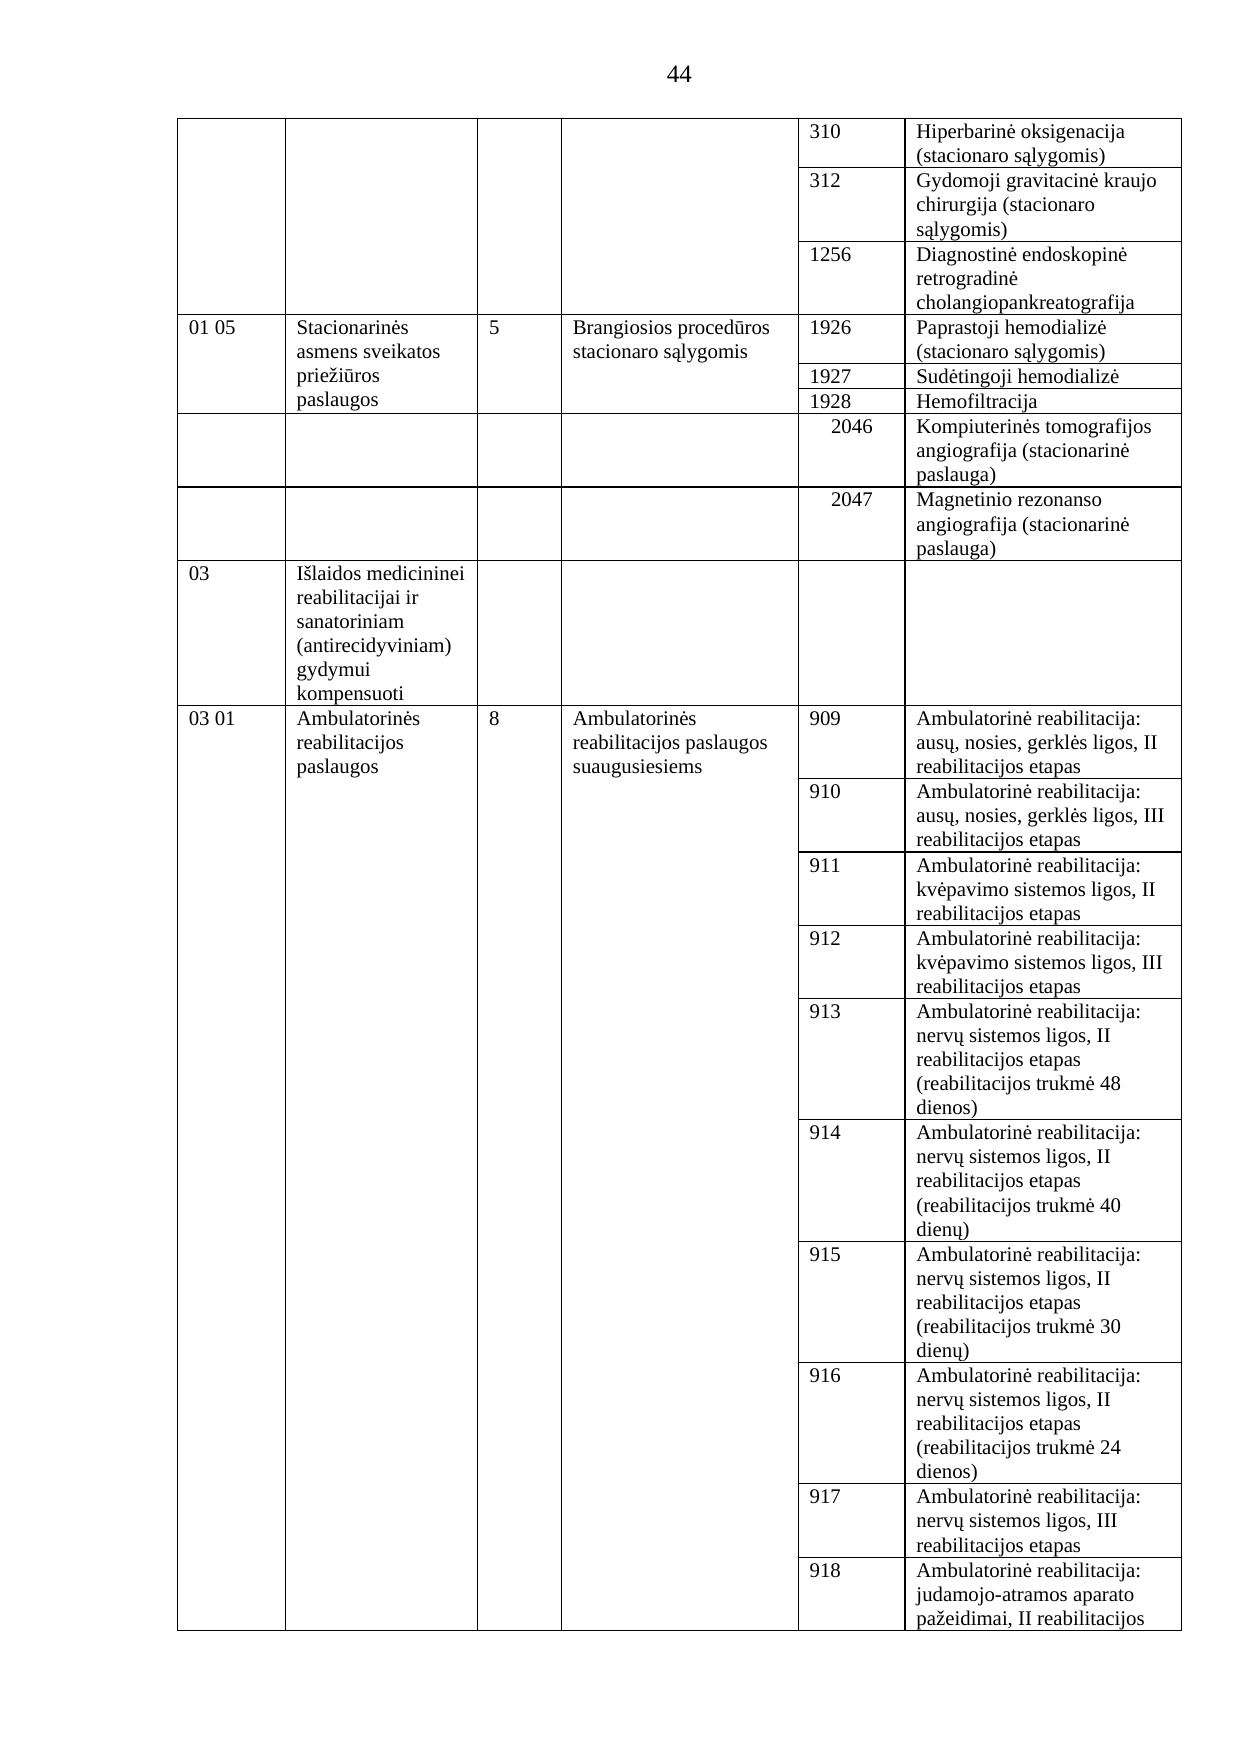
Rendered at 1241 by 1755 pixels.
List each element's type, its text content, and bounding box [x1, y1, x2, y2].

table_cell Hiperbarinė oksigenacija (stacionaro sąlygomis) [906, 119, 1181, 167]
table_cell Ambulatorinė reabilitacija: judamojo-atramos aparato pažeidimai, II reabilitacijos [906, 1558, 1181, 1630]
table_cell 1926 [799, 315, 904, 363]
table_cell Hemofiltracija [906, 389, 1181, 413]
table_cell Ambulatorinės reabilitacijos paslaugos suaugusiesiems [562, 706, 798, 1630]
table_cell 918 [799, 1558, 904, 1630]
table_cell Ambulatorinė reabilitacija: nervų sistemos ligos, II reabilitacijos etapas (reabilitacijos trukmė 48 dienos) [906, 999, 1181, 1119]
table_cell 914 [799, 1120, 904, 1241]
table_cell [286, 488, 477, 559]
table_cell Paprastoji hemodializė (stacionaro sąlygomis) [906, 315, 1181, 363]
table_cell 2046 [799, 414, 904, 486]
table_cell 910 [799, 779, 904, 851]
table_cell Išlaidos medicininei reabilitacijai ir sanatoriniam (antirecidyviniam) gydymui kompensuoti [286, 561, 477, 705]
table_cell Brangiosios procedūros stacionaro sąlygomis [562, 315, 798, 413]
table_cell Ambulatorinė reabilitacija: nervų sistemos ligos, II reabilitacijos etapas (reabilitacijos trukmė 30 dienų) [906, 1242, 1181, 1362]
table_cell 8 [478, 706, 561, 1630]
table_cell 915 [799, 1242, 904, 1362]
table_cell [562, 119, 798, 314]
table_cell [478, 119, 561, 314]
table_cell Ambulatorinė reabilitacija: nervų sistemos ligos, II reabilitacijos etapas (reabilitacijos trukmė 24 dienos) [906, 1363, 1181, 1483]
table_cell [799, 561, 904, 705]
table_cell [562, 561, 798, 705]
table_cell 03 01 [178, 706, 285, 1630]
table_cell [286, 119, 477, 314]
table_cell [178, 488, 285, 559]
table_cell [478, 488, 561, 559]
table_cell [562, 414, 798, 486]
table_cell Sudėtingoji hemodializė [906, 364, 1181, 388]
table_cell Stacionarinės asmens sveikatos priežiūros paslaugos [286, 315, 477, 413]
table_cell [178, 119, 285, 314]
table_cell Ambulatorinės reabilitacijos paslaugos [286, 706, 477, 1630]
table_cell 916 [799, 1363, 904, 1483]
table_cell Gydomoji gravitacinė kraujo chirurgija (stacionaro sąlygomis) [906, 168, 1181, 241]
table_cell 917 [799, 1484, 904, 1557]
table_cell Ambulatorinė reabilitacija: nervų sistemos ligos, III reabilitacijos etapas [906, 1484, 1181, 1557]
table_cell [906, 561, 1181, 705]
table_cell 912 [799, 926, 904, 998]
table_cell [562, 488, 798, 559]
table_cell 913 [799, 999, 904, 1119]
table_cell Ambulatorinė reabilitacija: kvėpavimo sistemos ligos, II reabilitacijos etapas [906, 853, 1181, 925]
table_cell Ambulatorinė reabilitacija: kvėpavimo sistemos ligos, III reabilitacijos etapas [906, 926, 1181, 998]
table_cell 312 [799, 168, 904, 241]
table_cell Ambulatorinė reabilitacija: nervų sistemos ligos, II reabilitacijos etapas (reabilitacijos trukmė 40 dienų) [906, 1120, 1181, 1241]
table_cell 03 [178, 561, 285, 705]
table_cell [178, 414, 285, 486]
table_cell 5 [478, 315, 561, 413]
table_cell Diagnostinė endoskopinė retrogradinė cholangiopankreatografija [906, 242, 1181, 314]
table_cell 911 [799, 853, 904, 925]
table_cell [286, 414, 477, 486]
table_cell 1256 [799, 242, 904, 314]
table_cell 1928 [799, 389, 904, 413]
table_cell Ambulatorinė reabilitacija: ausų, nosies, gerklės ligos, III reabilitacijos etapas [906, 779, 1181, 851]
table_cell 310 [799, 119, 904, 167]
table_cell 01 05 [178, 315, 285, 413]
table_cell [478, 561, 561, 705]
table_cell [478, 414, 561, 486]
table_cell 909 [799, 706, 904, 778]
table_cell 1927 [799, 364, 904, 388]
table_cell Ambulatorinė reabilitacija: ausų, nosies, gerklės ligos, II reabilitacijos etapas [906, 706, 1181, 778]
table_cell 2047 [799, 488, 904, 559]
